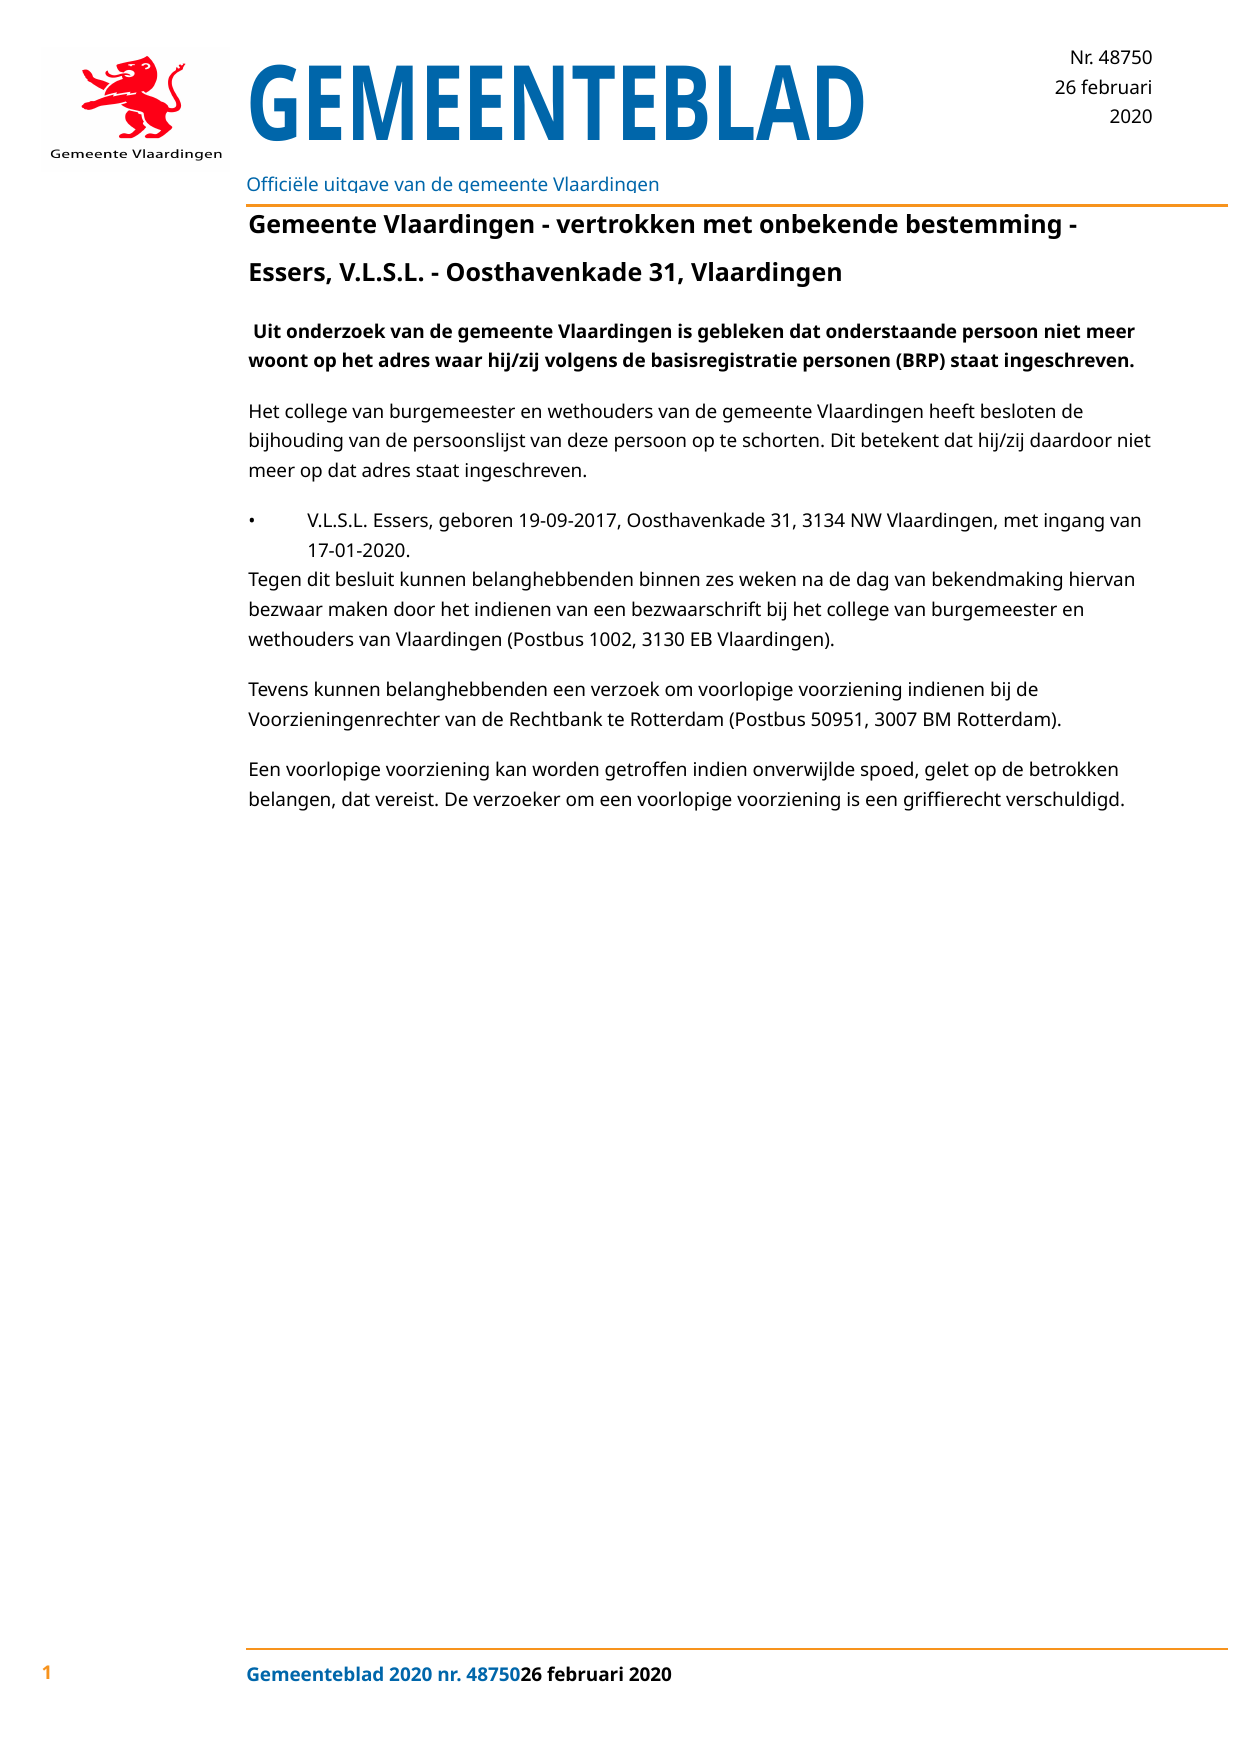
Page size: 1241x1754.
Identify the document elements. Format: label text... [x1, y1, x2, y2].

text Een voorlopige voorziening kan worden getroffen indien onverwijlde spoed, gelet op de betrokken belangen, dat vereist. De verzoeker om een voorlopige voorziening is een griffierecht verschuldigd. [248, 756, 1152, 812]
text Gemeente Vlaardingen - vertrokken met onbekende bestemming - Essers, V.L.S.L. - Oosthavenkade 31, Vlaardingen [248, 207, 1152, 288]
text Tevens kunnen belanghebbenden een verzoek om voorlopige voorziening indienen bij de Voorzieningenrechter van de Rechtbank te Rotterdam (Postbus 50951, 3007 BM Rotterdam). [248, 676, 1152, 732]
picture [41, 47, 231, 172]
list V.L.S.L. Essers, geboren 19-09-2017, Oosthavenkade 31, 3134 NW Vlaardingen, met ingang van 17-01-2020. [248, 507, 1152, 563]
text Tegen dit besluit kunnen belanghebbenden binnen zes weken na de dag van bekendmaking hiervan bezwaar maken door het indienen van een bezwaarschrift bij het college van burgemeester en wethouders van Vlaardingen (Postbus 1002, 3130 EB Vlaardingen). [248, 567, 1152, 652]
text Het college van burgemeester en wethouders van de gemeente Vlaardingen heeft besloten de bijhouding van de persoonslijst van deze persoon op te schorten. Dit betekent dat hij/zij daardoor niet meer op dat adres staat ingeschreven. [248, 398, 1152, 483]
text Uit onderzoek van de gemeente Vlaardingen is gebleken dat onderstaande persoon niet meer woont op het adres waar hij/zij volgens de basisregistratie personen (BRP) staat ingeschreven. [248, 318, 1152, 373]
